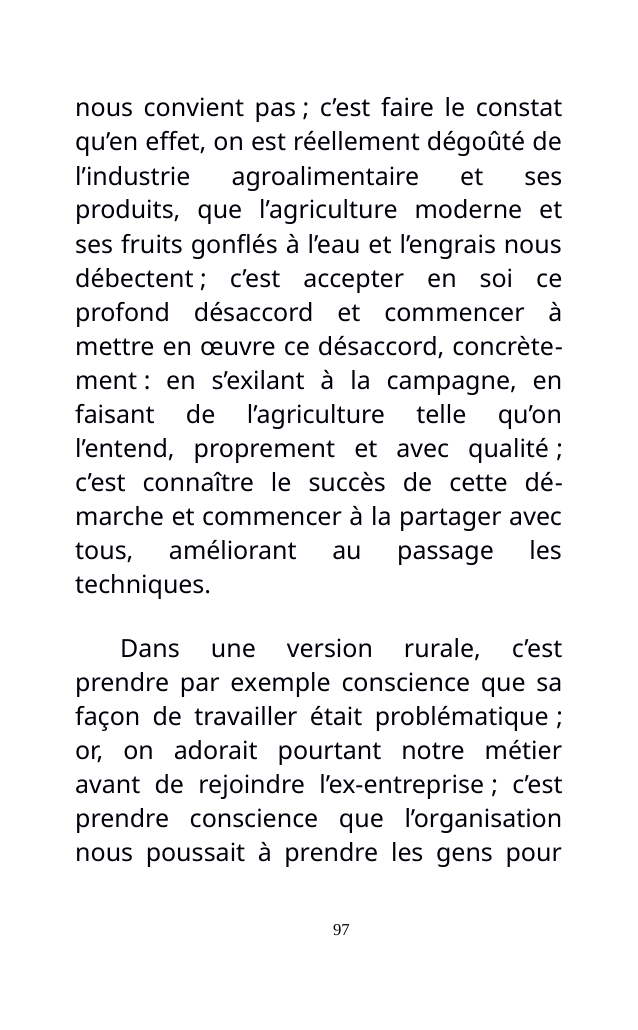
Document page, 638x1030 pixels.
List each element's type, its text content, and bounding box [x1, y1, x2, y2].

text Dans une version rurale, c’est prendre par ex­emple conscience que sa façon de travailler était problématique ; or, on adorait pourtant notre métier avant de rejoindre l’ex-entreprise ; c’est prendre conscience que l’organisation nous pous­sait à prendre les gens pour [75, 630, 562, 869]
text nous con­vient pas ; c’est faire le constat qu’en effet, on est réellement dégoûté de l’industrie agroalimentaire et ses produits, que l’agriculture moderne et ses fruits gonflés à l’eau et l’engrais nous débectent ; c’est accepter en soi ce profond désaccord et com­mencer à mettre en œuvre ce désaccord, concrète­ment : en s’exilant à la campagne, en faisant de l’agriculture telle qu’on l’entend, proprement et avec qualité ; c’est connaître le succès de cette dé­marche et commencer à la partager avec tous, améliorant au passage les techniques. [75, 90, 562, 601]
